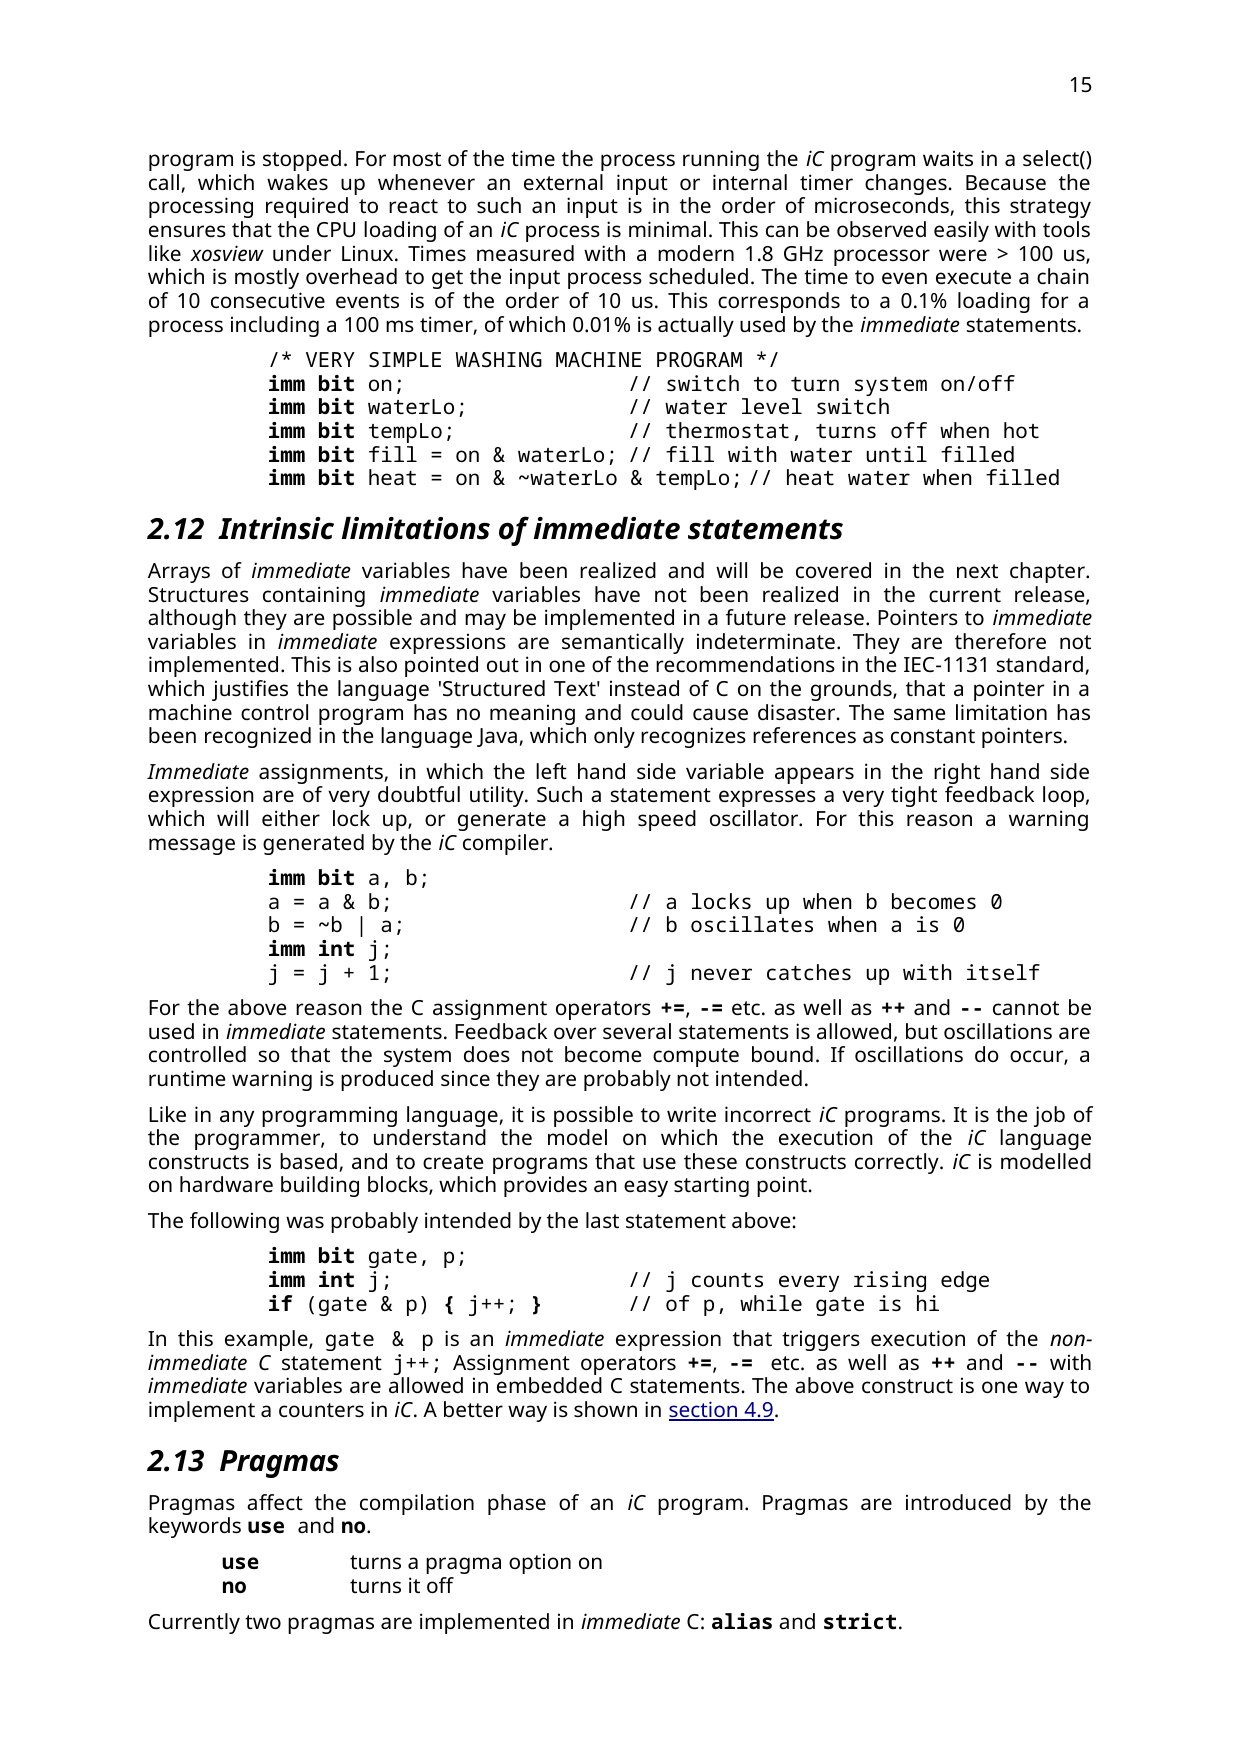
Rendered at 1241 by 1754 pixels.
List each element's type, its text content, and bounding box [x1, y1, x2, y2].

text imm bit a, b; a = a & b; // a locks up when b becomes 0 b = ~b | a; // b oscillates when a is 0 imm int j; j = j + 1; // j never catches up with itself [268, 867, 1092, 985]
text /* VERY SIMPLE WASHING MACHINE PROGRAM */ imm bit on; // switch to turn system on/off imm bit waterLo; // water level switch imm bit tempLo; // thermostat, turns off when hot imm bit fill = on & waterLo; // fill with water until filled imm bit heat = on & ~waterLo & tempLo; // heat water when filled [268, 349, 1092, 491]
text Currently two pragmas are implemented in immediate C: alias and strict. [148, 1611, 1092, 1634]
text imm bit gate, p; imm int j; // j counts every rising edge if (gate & p) { j++; } // of p, while gate is hi [268, 1245, 1092, 1316]
text Like in any programming language, it is possible to write incorrect iC programs. It is the job of the programmer, to understand the model on which the execution of the iC language constructs is based, and to create programs that use these constructs correctly. iC is modelled on hardware building blocks, which provides an easy starting point. [148, 1103, 1092, 1198]
text The following was probably intended by the last statement above: [148, 1209, 1092, 1233]
text use turns a pragma option on no turns it off [222, 1551, 1092, 1598]
text Pragmas affect the compilation phase of an iC program. Pragmas are introduced by the keywords use and no. [148, 1491, 1092, 1538]
text program is stopped. For most of the time the process running the iC program waits in a select() call, which wakes up whenever an external input or internal timer changes. Because the processing required to react to such an input is in the order of microseconds, this strategy ensures that the CPU loading of an iC process is minimal. This can be observed easily with tools like xosview under Linux. Times measured with a modern 1.8 GHz processor were > 100 us, which is mostly overhead to get the input process scheduled. The time to even execute a chain of 10 consecutive events is of the order of 10 us. This corresponds to a 0.1% loading for a process including a 100 ms timer, of which 0.01% is actually used by the immediate statements. [148, 148, 1092, 337]
text For the above reason the C assignment operators +=, -= etc. as well as ++ and -- cannot be used in immediate statements. Feedback over several statements is allowed, but oscillations are controlled so that the system does not become compute bound. If oscillations do occur, a runtime warning is produced since they are probably not intended. [148, 997, 1092, 1091]
subtitle Intrinsic limitations of immediate statements [148, 508, 1092, 548]
text Arrays of immediate variables have been realized and will be covered in the next chapter. Structures containing immediate variables have not been realized in the current release, although they are possible and may be implemented in a future release. Pointers to immediate variables in immediate expressions are semantically indeterminate. They are therefore not implemented. This is also pointed out in one of the recommendations in the IEC-1131 standard, which justifies the language 'Structured Text' instead of C on the grounds, that a pointer in a machine control program has no meaning and could cause disaster. The same limitation has been recognized in the language Java, which only recognizes references as constant pointers. [148, 559, 1092, 749]
text In this example, gate & p is an immediate expression that triggers execution of the non-immediate C statement j++; Assignment operators +=, -= etc. as well as ++ and -- with immediate variables are allowed in embedded C statements. The above construct is one way to implement a counters in iC. A better way is shown in section 4.9. [148, 1328, 1092, 1422]
text Immediate assignments, in which the left hand side variable appears in the right hand side expression are of very doubtful utility. Such a statement expresses a very tight feedback loop, which will either lock up, or generate a high speed oscillator. For this reason a warning message is generated by the iC compiler. [148, 760, 1092, 855]
subtitle Pragmas [148, 1440, 1092, 1479]
